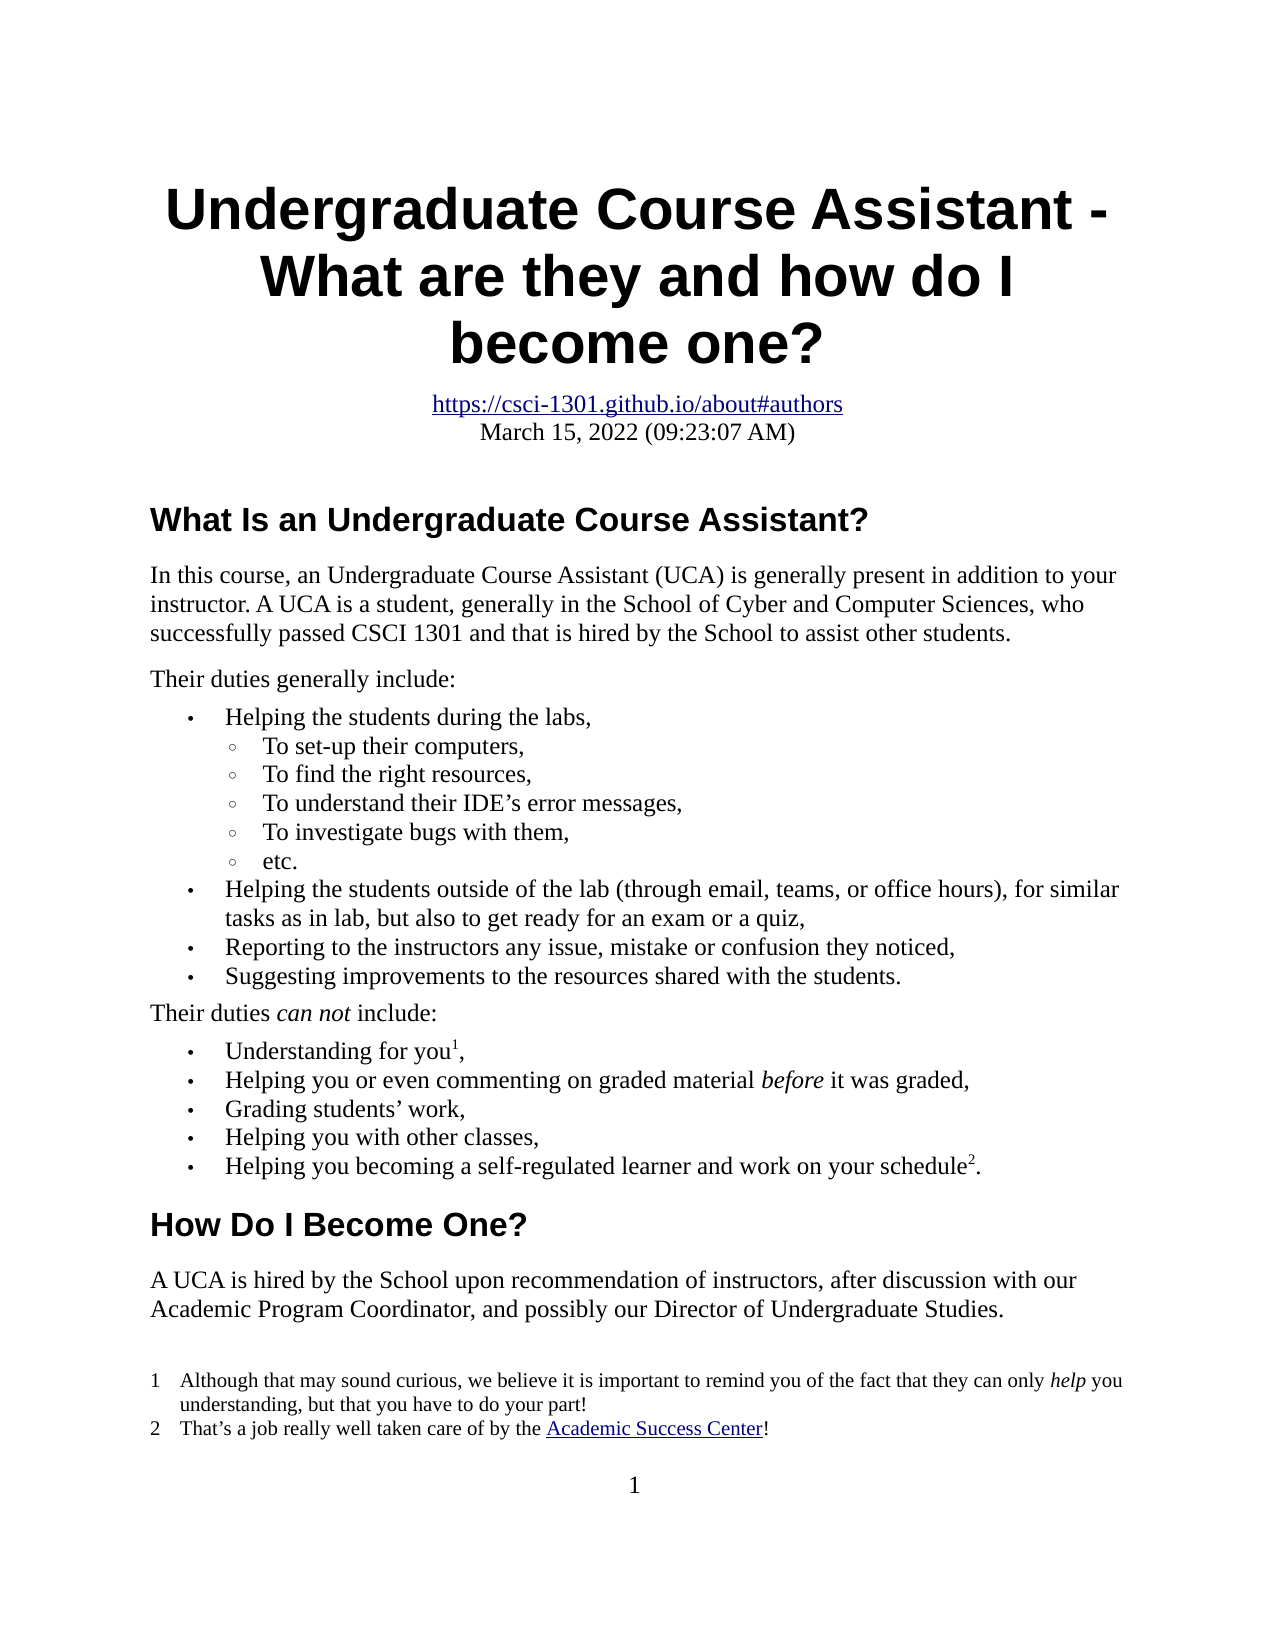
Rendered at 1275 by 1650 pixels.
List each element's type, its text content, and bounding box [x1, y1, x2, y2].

list Reporting to the instructors any issue, mistake or confusion they noticed, [187, 932, 1125, 961]
text March 15, 2022 (09:23:07 AM) [150, 417, 1125, 446]
list To find the right resources, [225, 759, 1125, 788]
list Suggesting improvements to the resources shared with the students. [187, 961, 1125, 989]
list etc. [225, 846, 1125, 874]
text In this course, an Undergraduate Course Assistant (UCA) is generally present in addition to your instructor. A UCA is a student, generally in the School of Cyber and Computer Sciences, who successfully passed CSCI 1301 and that is hired by the School to assist other students. [150, 560, 1125, 646]
text https://csci-1301.github.io/about#authors [150, 389, 1125, 417]
title Undergraduate Course Assistant - What are they and how do I become one? [150, 175, 1125, 376]
list Helping you with other classes, [187, 1122, 1125, 1151]
subtitle How Do I Become One? [150, 1205, 1125, 1243]
list Helping the students outside of the lab (through email, teams, or office hours), for similar tasks as in lab, but also to get ready for an exam or a quiz, [187, 874, 1125, 932]
list Although that may sound curious, we believe it is important to remind you of the fact that they can only help you understanding, but that you have to do your part! [150, 1368, 1125, 1416]
list Grading students’ work, [187, 1094, 1125, 1122]
text A UCA is hired by the School upon recommendation of instructors, after discussion with our Academic Program Coordinator, and possibly our Director of Undergraduate Studies. [150, 1265, 1125, 1322]
list That’s a job really well taken care of by the Academic Success Center! [150, 1416, 1125, 1440]
list Helping you becoming a self-regulated learner and work on your schedule. [187, 1151, 1125, 1180]
list To set-up their computers, [225, 731, 1125, 759]
list Understanding for you, [187, 1036, 1125, 1065]
list To understand their IDE’s error messages, [225, 788, 1125, 817]
list Helping you or even commenting on graded material before it was graded, [187, 1065, 1125, 1094]
subtitle What Is an Undergraduate Course Assistant? [150, 500, 1125, 539]
list Helping the students during the labs, [187, 702, 1125, 731]
list To investigate bugs with them, [225, 817, 1125, 846]
text Their duties can not include: [150, 998, 1125, 1027]
text Their duties generally include: [150, 664, 1125, 693]
